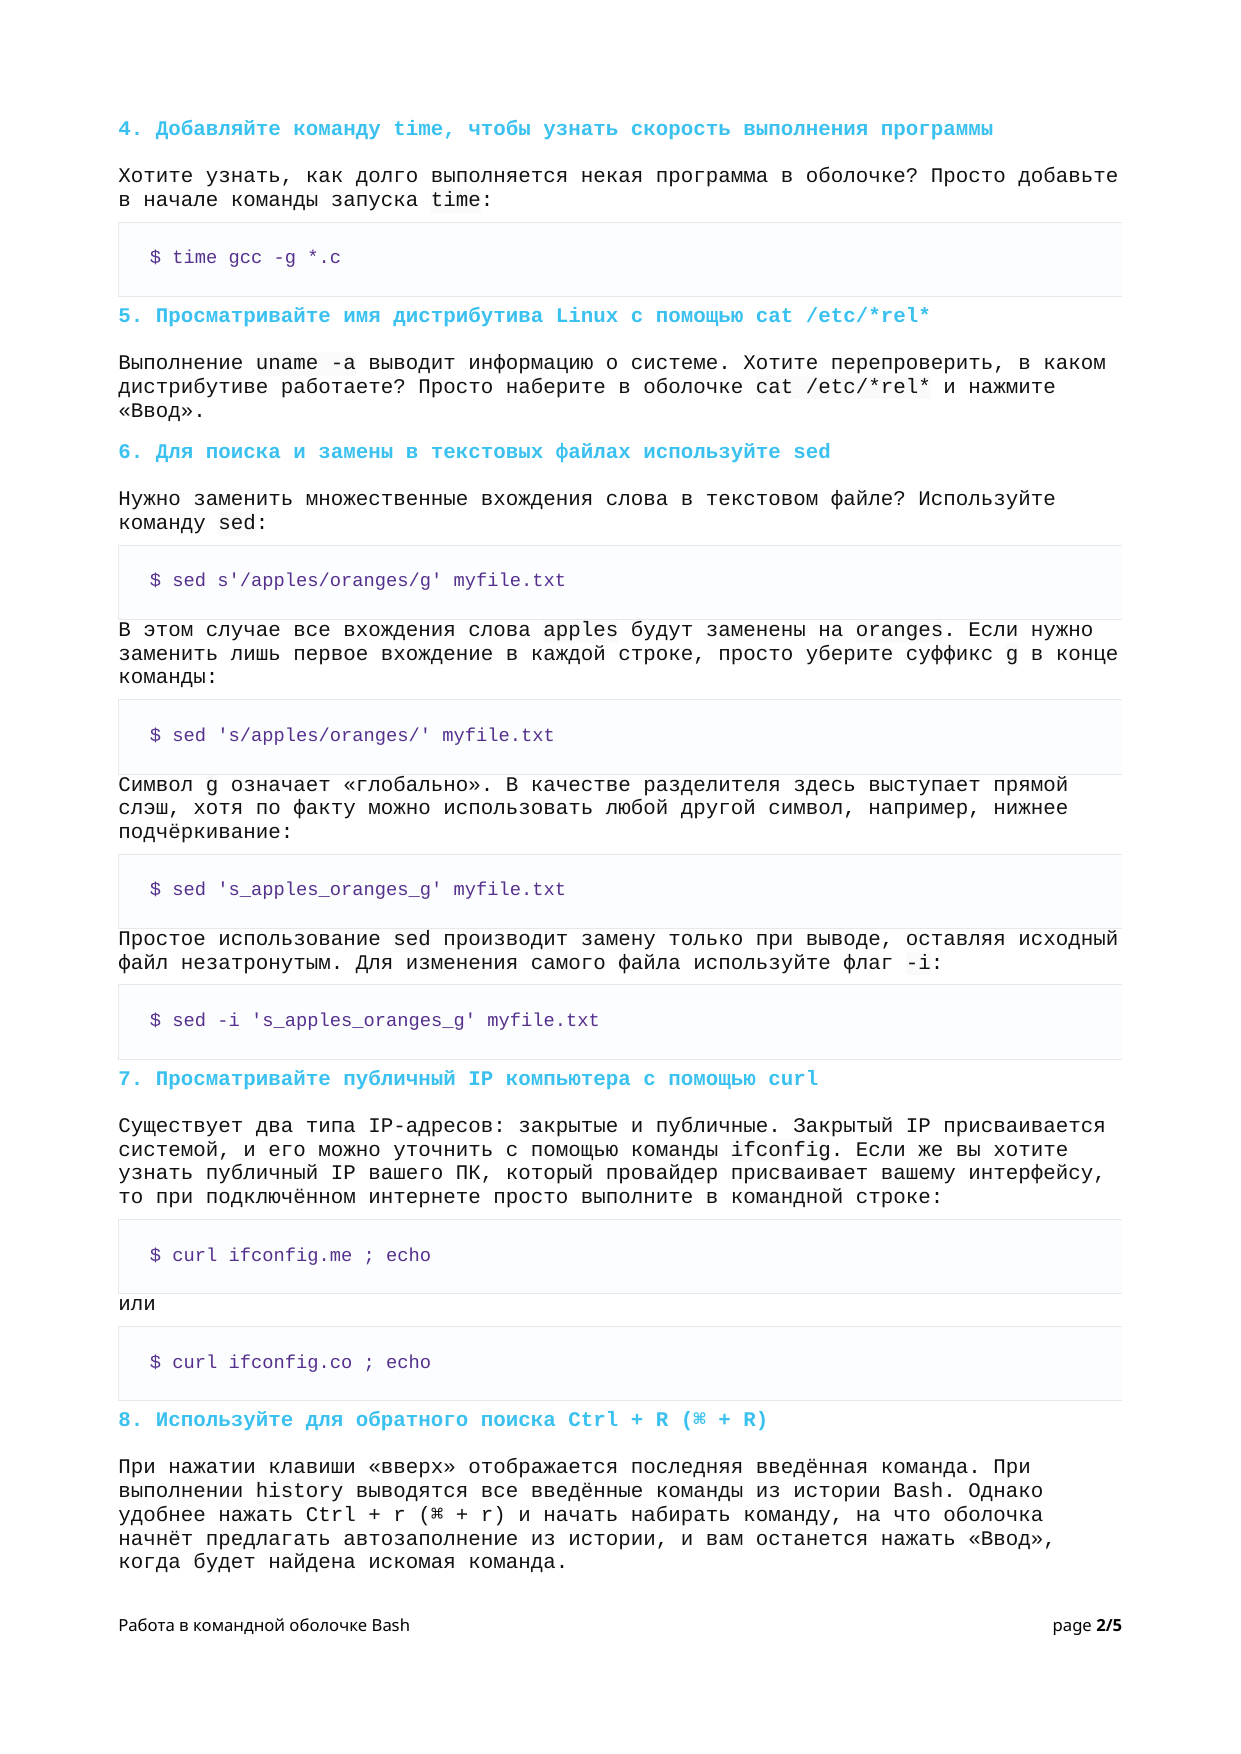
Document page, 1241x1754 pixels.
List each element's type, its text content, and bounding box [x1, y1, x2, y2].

subtitle 8. Используйте для обратного поиска Ctrl + R (⌘ + R) [118, 1409, 1122, 1433]
text Выполнение uname -a выводит информацию о системе. Хотите перепроверить, в каком дистрибутиве работаете? Просто наберите в оболочке cat /etc/*rel* и нажмите «Ввод». [118, 352, 1122, 423]
text Символ g означает «глобально». В качестве разделителя здесь выступает прямой слэш, хотя по факту можно использовать любой другой символ, например, нижнее подчёркивание: [118, 775, 1122, 844]
text $ curl ifconfig.co ; echo [119, 1327, 1122, 1400]
text $ time gcc -g *.c [119, 223, 1122, 296]
text В этом случае все вхождения слова apples будут заменены на oranges. Если нужно заменить лишь первое вхождение в каждой строке, просто уберите суффикс g в конце команды: [118, 620, 1122, 690]
subtitle 4. Добавляйте команду time, чтобы узнать скорость выполнения программы [118, 118, 1122, 142]
text $ sed -i 's_apples_oranges_g' myfile.txt [119, 985, 1122, 1059]
subtitle 5. Просматривайте имя дистрибутива Linux с помощью cat /etc/*rel* [118, 305, 1122, 329]
text Существует два типа IP-адресов: закрытые и публичные. Закрытый IP присваивается системой, и его можно уточнить с помощью команды ifconfig. Если же вы хотите узнать публичный IP вашего ПК, который провайдер присваивает вашему интерфейсу, то при подключённом интернете просто выполните в командной строке: [118, 1115, 1122, 1210]
text $ sed s'/apples/oranges/g' myfile.txt [119, 546, 1122, 619]
text При нажатии клавиши «вверх» отображается последняя введённая команда. При выполнении history выводятся все введённые команды из истории Bash. Однако удобнее нажать Ctrl + r (⌘ + r) и начать набирать команду, на что оболочка начнёт предлагать автозаполнение из истории, и вам останется нажать «Ввод», когда будет найдена искомая команда. [118, 1457, 1122, 1575]
text или [118, 1294, 1122, 1317]
text $ curl ifconfig.me ; echo [119, 1220, 1122, 1293]
subtitle 7. Просматривайте публичный IP компьютера с помощью curl [118, 1068, 1122, 1092]
text Нужно заменить множественные вхождения слова в текстовом файле? Используйте команду sed: [118, 488, 1122, 536]
text $ sed 's/apples/oranges/' myfile.txt [119, 700, 1122, 774]
text Простое использование sed производит замену только при выводе, оставляя исходный файл незатронутым. Для изменения самого файла используйте флаг -i: [118, 929, 1122, 975]
text Хотите узнать, как долго выполняется некая программа в оболочке? Просто добавьте в начале команды запуска time: [118, 165, 1122, 213]
subtitle 6. Для поиска и замены в текстовых файлах используйте sed [118, 441, 1122, 465]
text $ sed 's_apples_oranges_g' myfile.txt [119, 855, 1122, 928]
